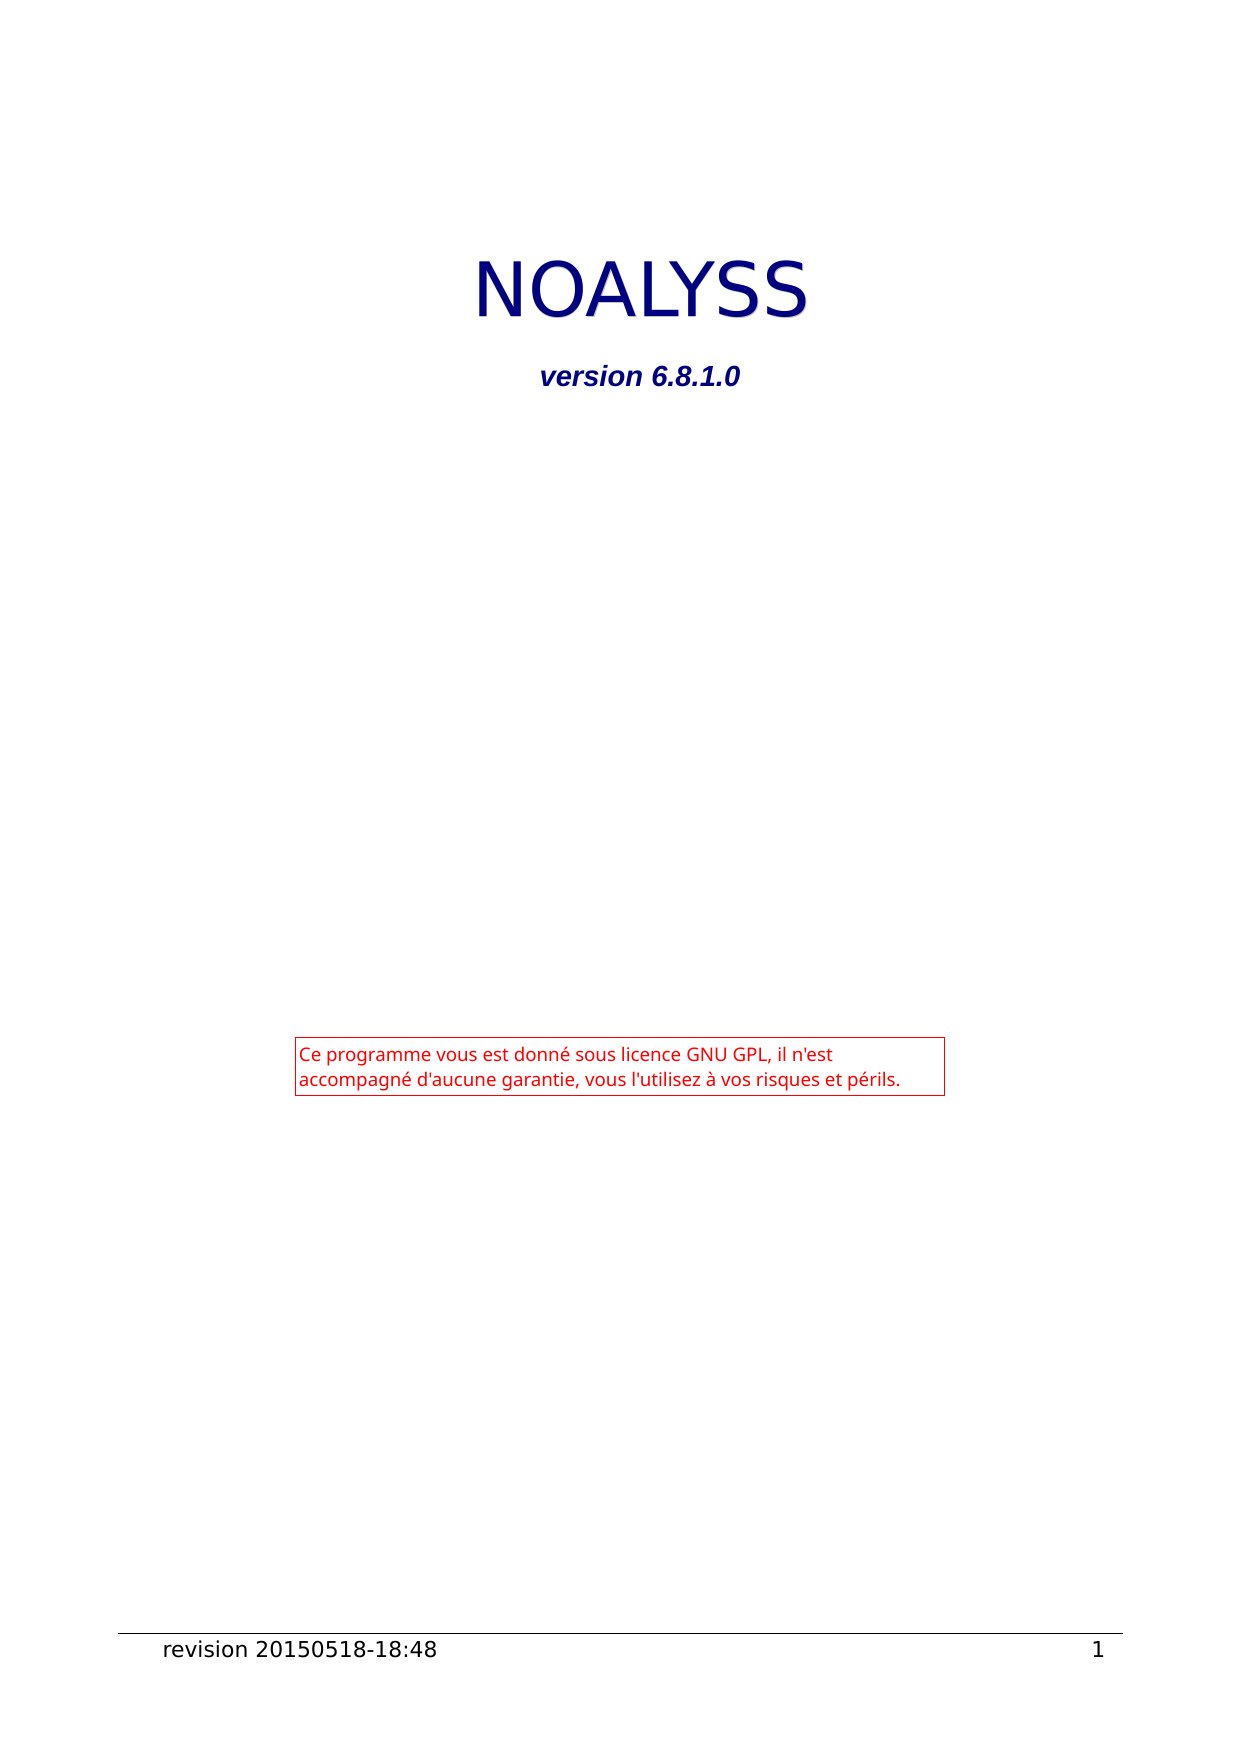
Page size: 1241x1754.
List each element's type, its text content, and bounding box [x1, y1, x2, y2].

subtitle version 6.8.1.0 [159, 359, 1123, 393]
text Ce programme vous est donné sous licence GNU GPL, il n'est accompagné d'aucune garantie, vous l'utilisez à vos risques et périls. [296, 1038, 944, 1095]
title NOALYSS [159, 247, 1123, 334]
